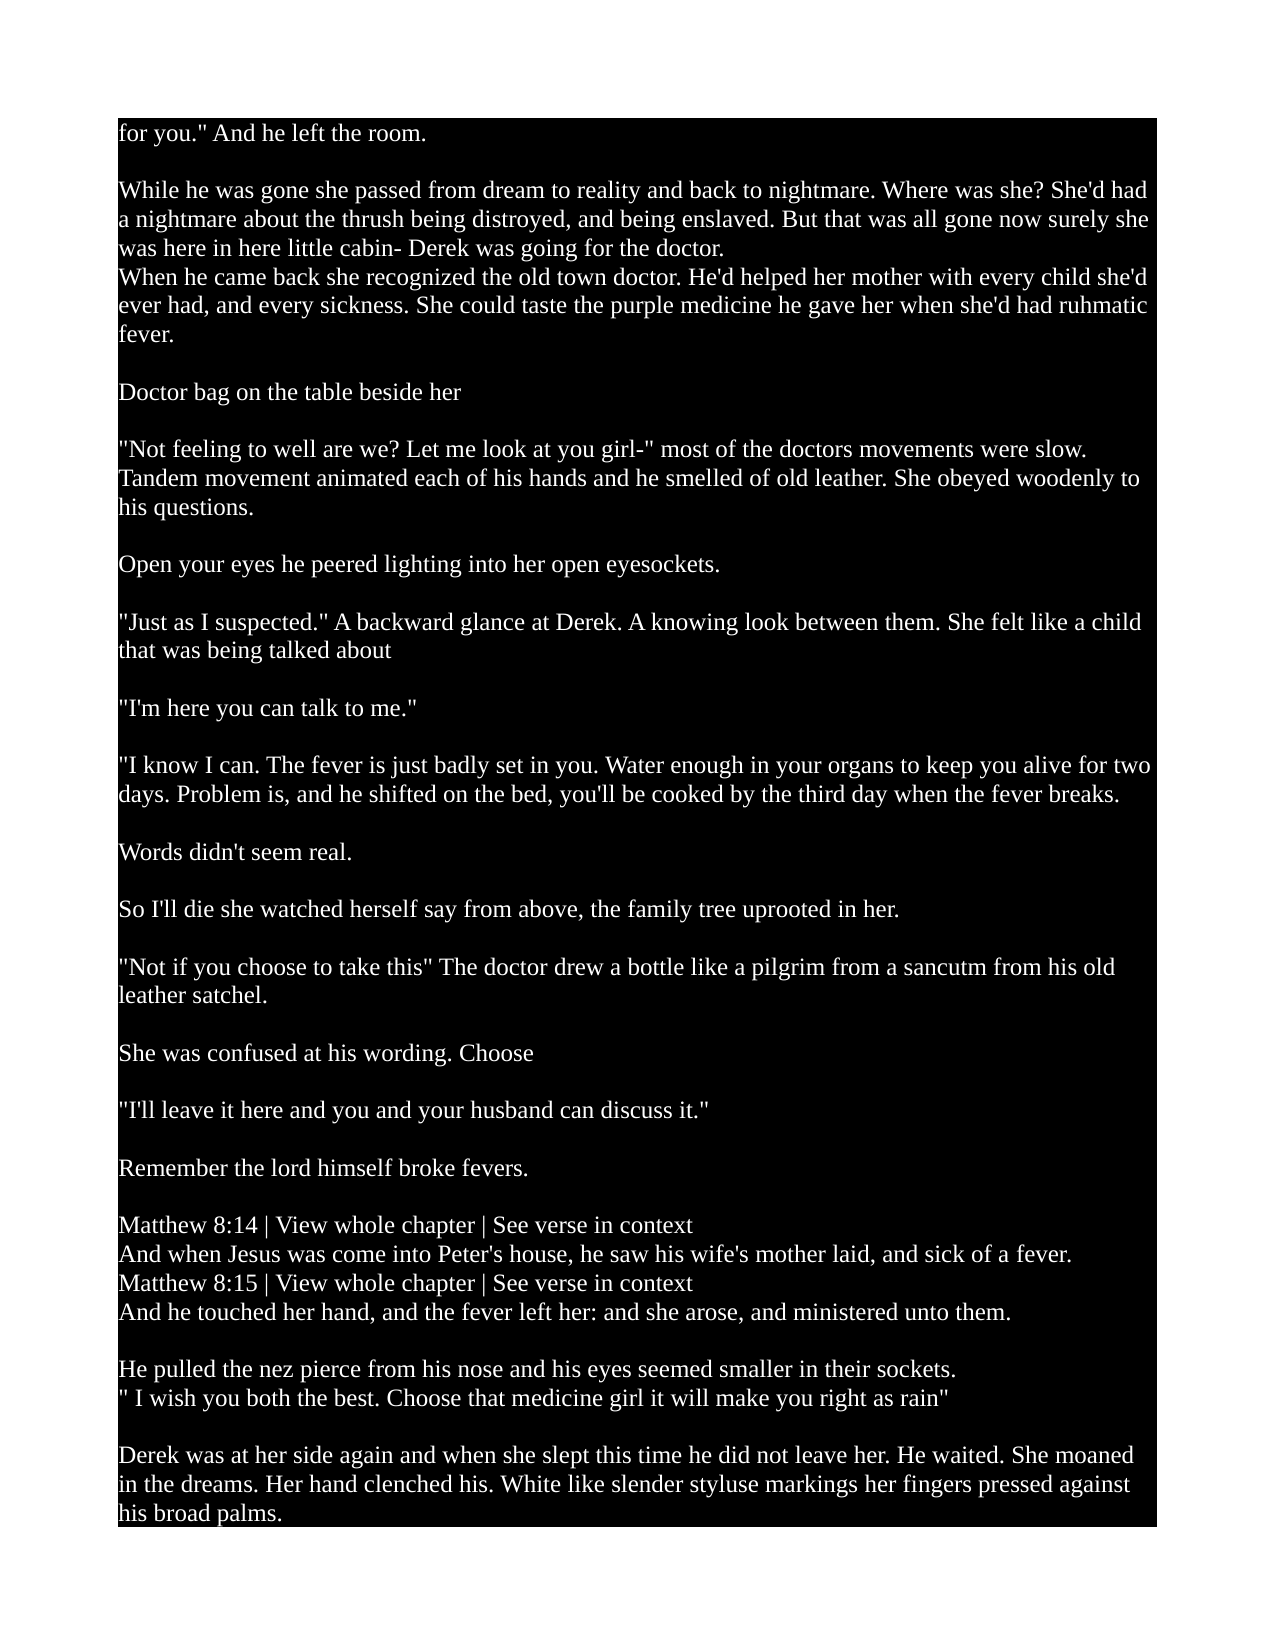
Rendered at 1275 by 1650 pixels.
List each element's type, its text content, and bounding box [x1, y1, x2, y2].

text And he touched her hand, and the fever left her: and she arose, and ministered unto them. [118, 1297, 1157, 1326]
text "I'll leave it here and you and your husband can discuss it." Remember the lord himself broke fevers. Matthew 8:14 | View whole chapter | See verse in context [118, 1096, 1157, 1239]
text While he was gone she passed from dream to reality and back to nightmare. Where was she? She'd had a nightmare about the thrush being distroyed, and being enslaved. But that was all gone now surely she was here in here little cabin- Derek was going for the doctor. [118, 176, 1157, 262]
text "Just as I suspected." A backward glance at Derek. A knowing look between them. She felt like a child that was being talked about [118, 607, 1157, 664]
text Words didn't seem real. So I'll die she watched herself say from above, the family tree uprooted in her. "Not if you choose to take this" The doctor drew a bottle like a pilgrim from a sancutm from his old leather satchel. She was confused at his wording. Choose [118, 837, 1157, 1067]
text Doctor bag on the table beside her [118, 377, 1157, 406]
text When he came back she recognized the old town doctor. He'd helped her mother with every child she'd ever had, and every sickness. She could taste the purple medicine he gave her when she'd had ruhmatic fever. [118, 262, 1157, 348]
text for you." And he left the room. [118, 118, 1157, 147]
text "I'm here you can talk to me." [118, 693, 1157, 722]
text He pulled the nez pierce from his nose and his eyes seemed smaller in their sockets. [118, 1354, 1157, 1383]
text "Not feeling to well are we? Let me look at you girl-" most of the doctors movements were slow. Tandem movement animated each of his hands and he smelled of old leather. She obeyed woodenly to his questions. [118, 434, 1157, 521]
text And when Jesus was come into Peter's house, he saw his wife's mother laid, and sick of a fever. [118, 1239, 1157, 1268]
text " I wish you both the best. Choose that medicine girl it will make you right as rain" Derek was at her side again and when she slept this time he did not leave her. He waited. She moaned in the dreams. Her hand clenched his. White like slender styluse markings her fingers pressed against his broad palms. [118, 1383, 1157, 1527]
text "I know I can. The fever is just badly set in you. Water enough in your organs to keep you alive for two days. Problem is, and he shifted on the bed, you'll be cooked by the third day when the fever breaks. [118, 751, 1157, 808]
text Matthew 8:15 | View whole chapter | See verse in context [118, 1268, 1157, 1297]
text Open your eyes he peered lighting into her open eyesockets. [118, 549, 1157, 578]
